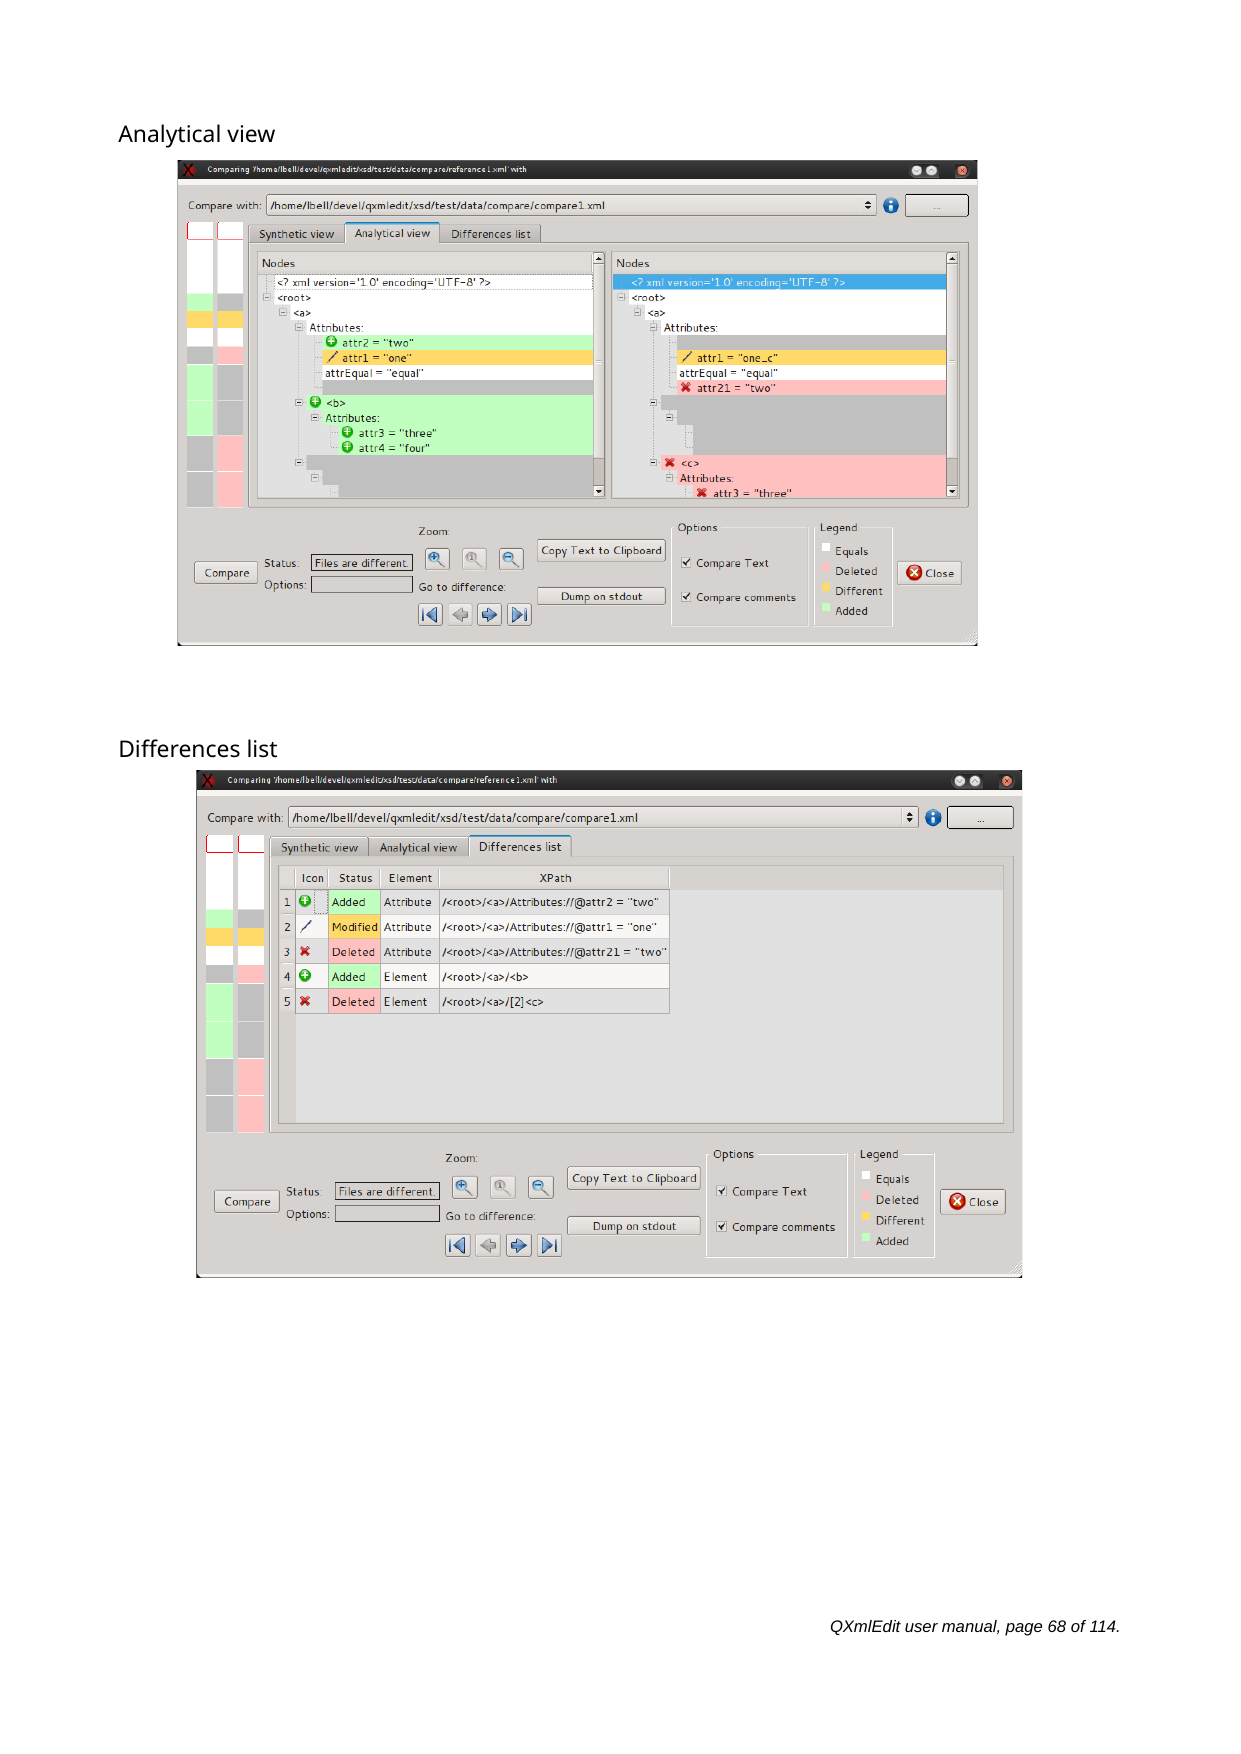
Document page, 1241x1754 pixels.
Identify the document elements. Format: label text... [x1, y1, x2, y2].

picture [177, 160, 978, 646]
text Analytical view [118, 118, 1122, 149]
text Differences list [118, 733, 1122, 764]
picture [196, 770, 1023, 1278]
